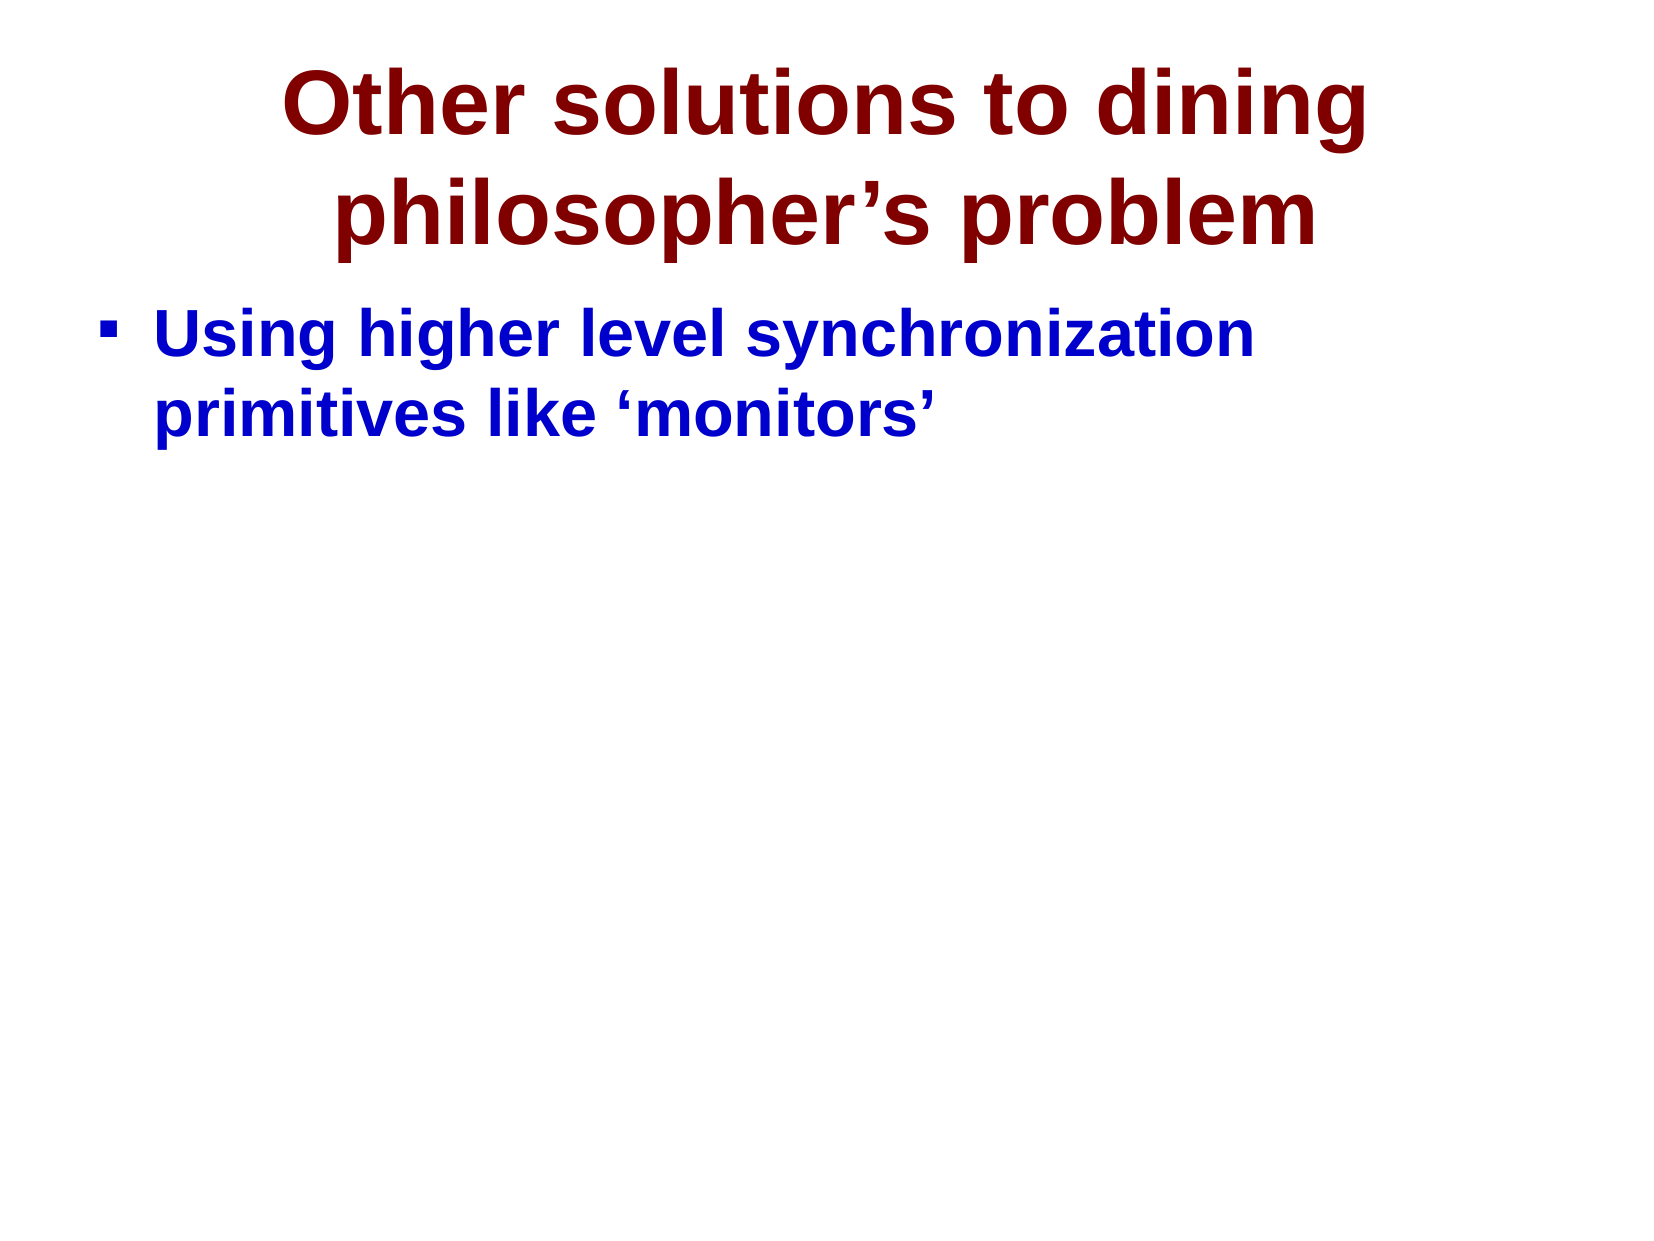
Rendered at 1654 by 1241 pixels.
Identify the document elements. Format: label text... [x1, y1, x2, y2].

title Other solutions to dining philosopher’s problem [82, 49, 1571, 257]
list Using higher level synchronization primitives like ‘monitors’ [82, 290, 1571, 1010]
